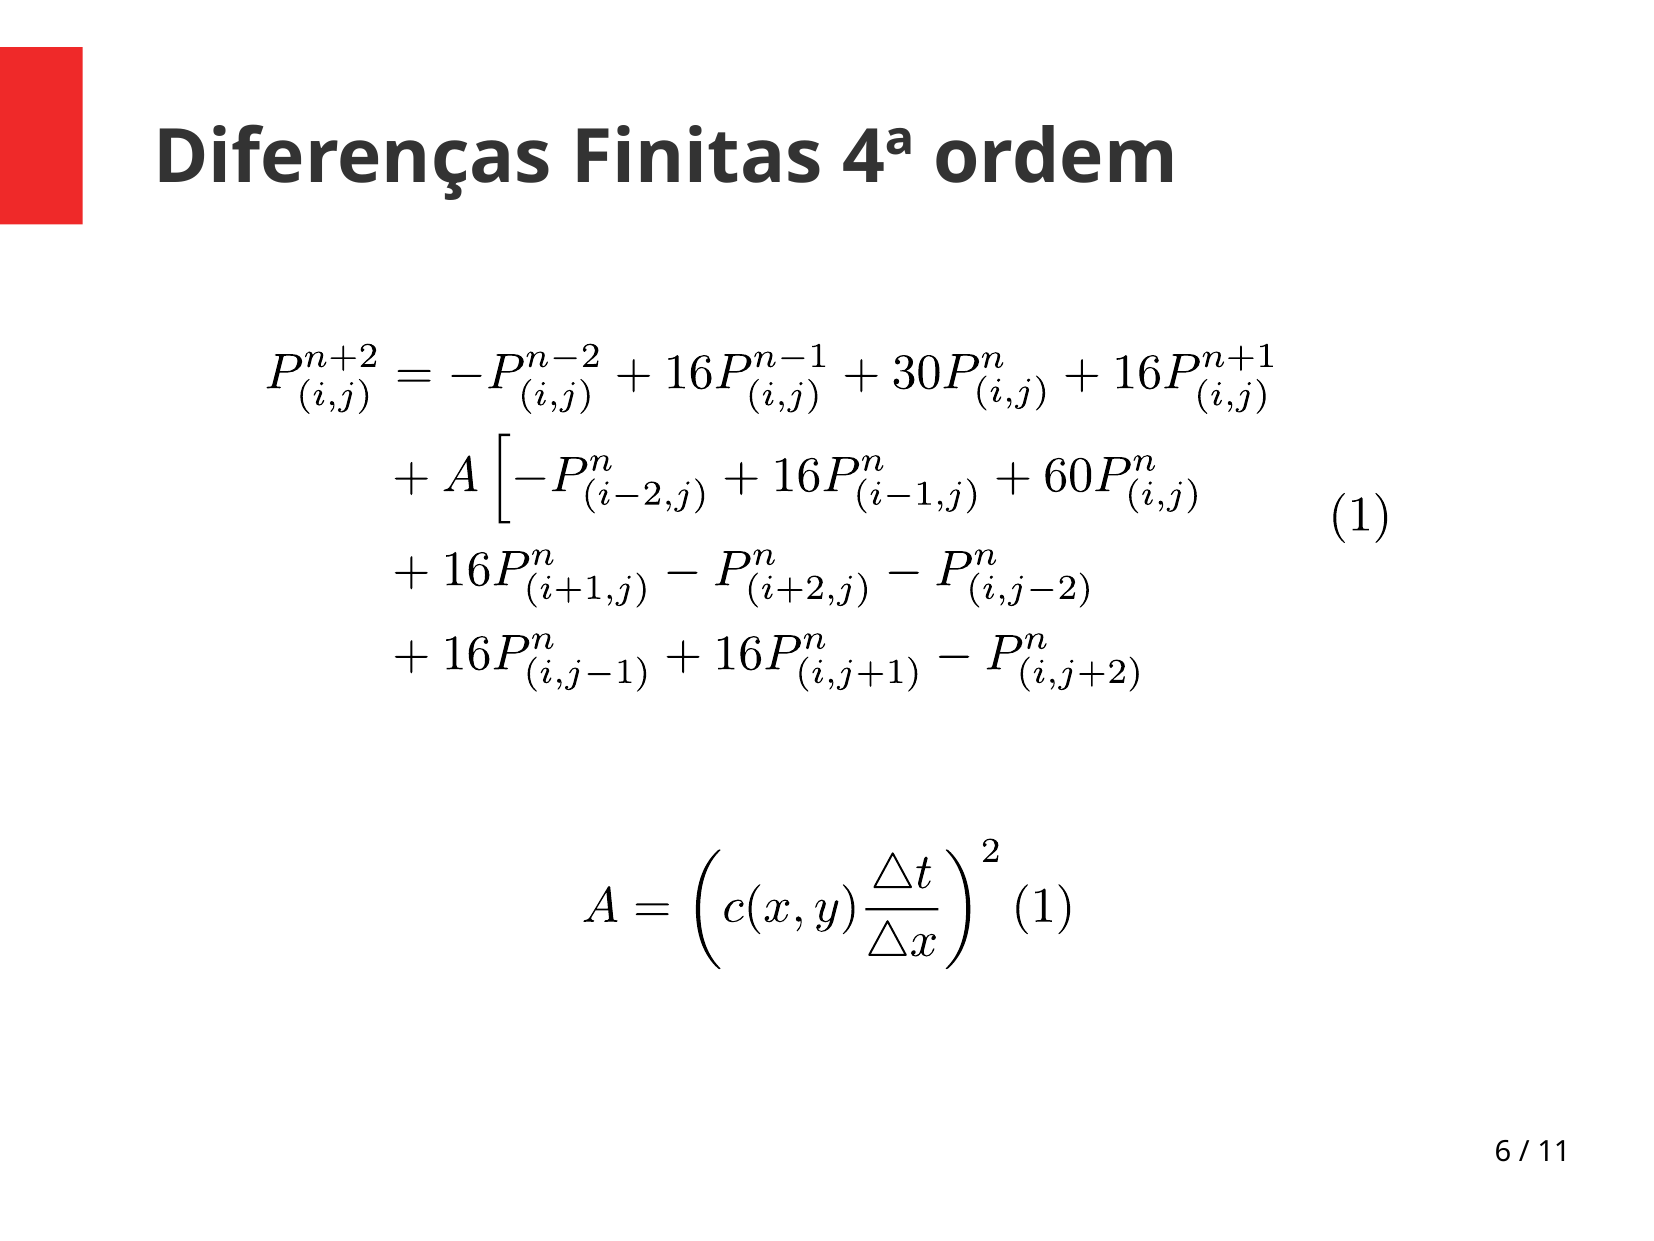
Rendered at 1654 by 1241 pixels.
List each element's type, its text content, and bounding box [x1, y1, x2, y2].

title Diferenças Finitas 4ª ordem [118, 49, 1571, 257]
text_box [583, 838, 1071, 970]
text_box [266, 343, 1388, 692]
